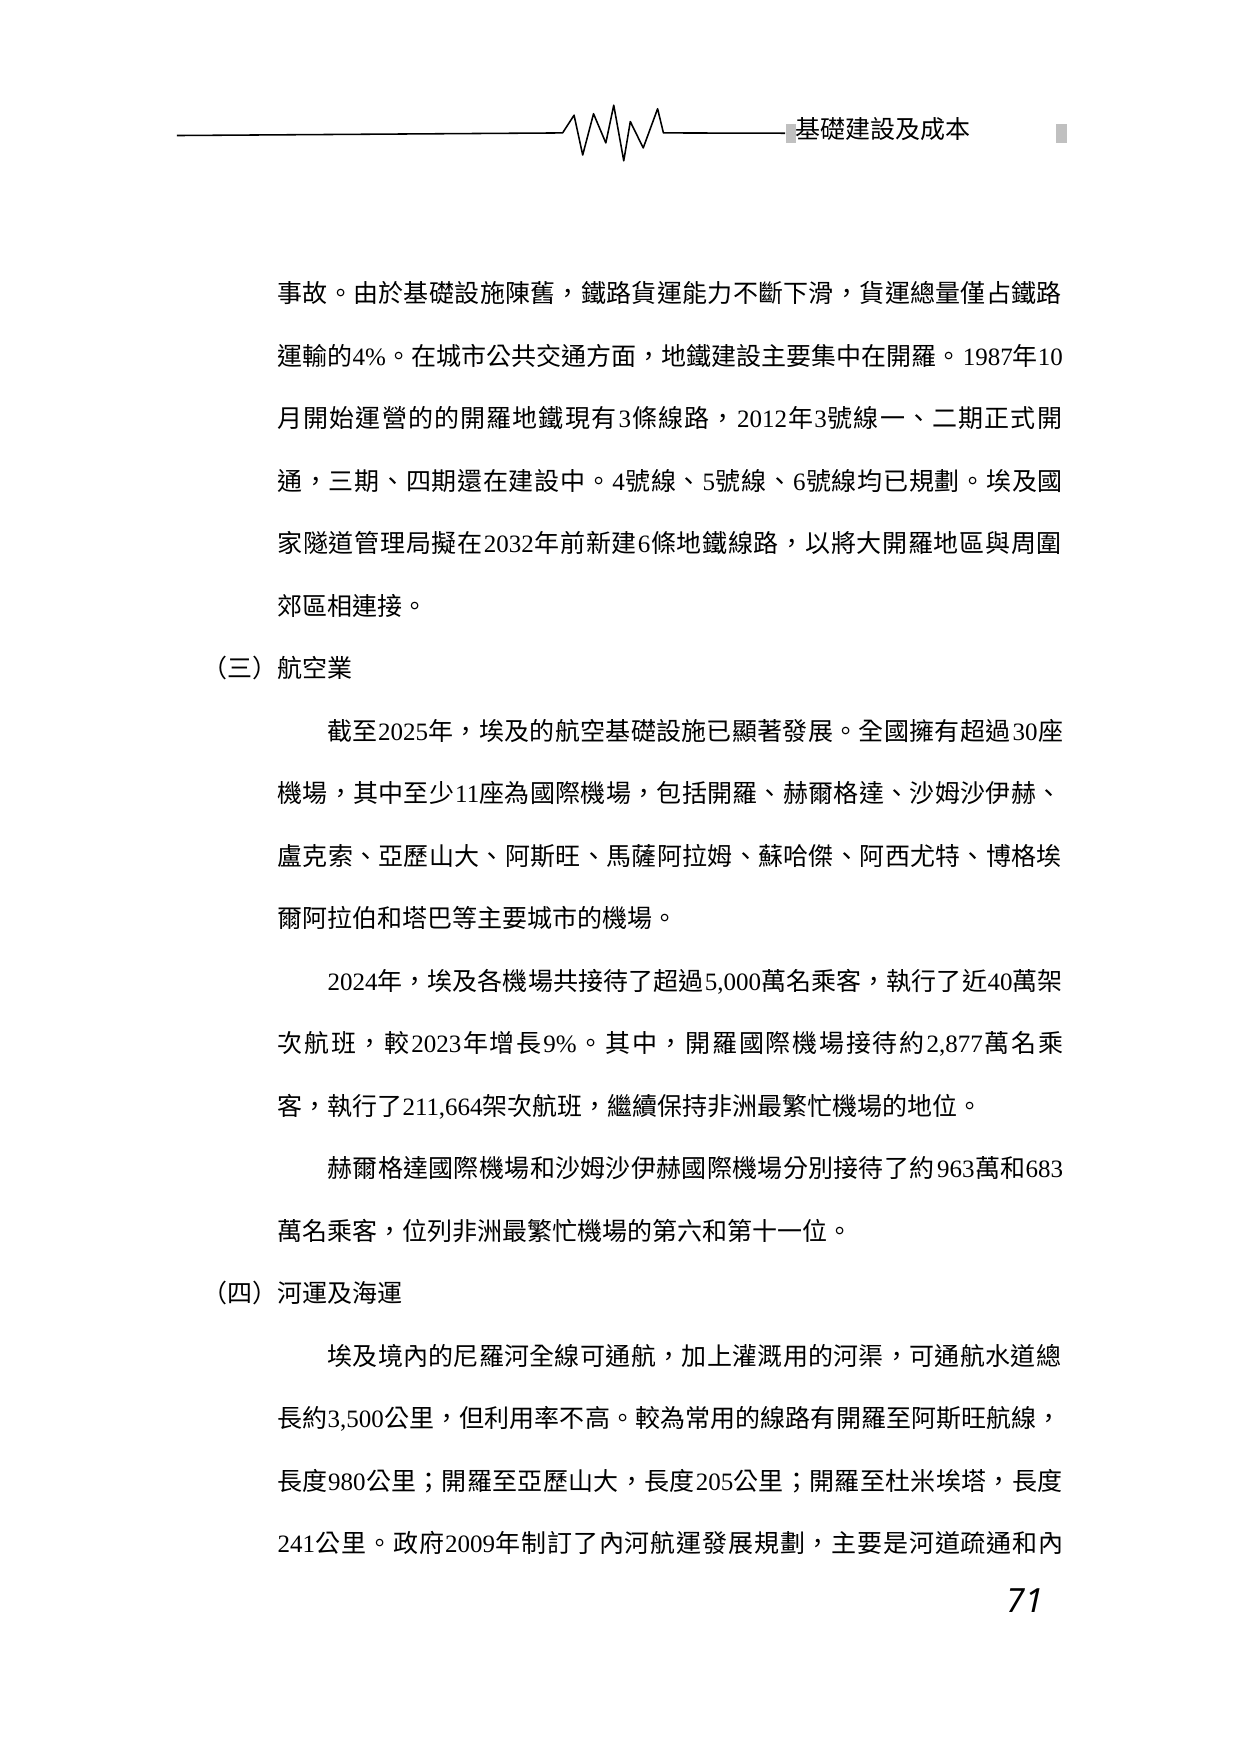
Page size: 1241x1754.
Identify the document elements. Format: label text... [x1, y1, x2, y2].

text 埃及境內的尼羅河全線可通航，加上灌溉用的河渠，可通航水道總長約3,500公里，但利用率不高。較為常用的線路有開羅至阿斯旺航線，長度980公里；開羅至亞歷山大，長度205公里；開羅至杜米埃塔，長度241公里。政府2009年制訂了內河航運發展規劃，主要是河道疏通和內 [277, 1313, 1063, 1563]
text 事故。由於基礎設施陳舊，鐵路貨運能力不斷下滑，貨運總量僅占鐵路運輸的4%。在城市公共交通方面，地鐵建設主要集中在開羅。1987年10月開始運營的的開羅地鐵現有3條線路，2012年3號線一、二期正式開通，三期、四期還在建設中。4號線、5號線、6號線均已規劃。埃及國家隧道管理局擬在2032年前新建6條地鐵線路，以將大開羅地區與周圍郊區相連接。 [277, 250, 1063, 625]
text （四）河運及海運 [202, 1250, 1063, 1313]
text （三）航空業 [202, 625, 1063, 688]
text 截至2025年，埃及的航空基礎設施已顯著發展。全國擁有超過30座機場，其中至少11座為國際機場，包括開羅、赫爾格達、沙姆沙伊赫、盧克索、亞歷山大、阿斯旺、馬薩阿拉姆、蘇哈傑、阿西尤特、博格埃爾阿拉伯和塔巴等主要城市的機場。 [277, 688, 1063, 938]
text 赫爾格達國際機場和沙姆沙伊赫國際機場分別接待了約963萬和683萬名乘客，位列非洲最繁忙機場的第六和第十一位。 [277, 1125, 1063, 1250]
text 2024年，埃及各機場共接待了超過5,000萬名乘客，執行了近40萬架次航班，較2023年增長9%。其中，開羅國際機場接待約2,877萬名乘客，執行了211,664架次航班，繼續保持非洲最繁忙機場的地位。 [277, 938, 1063, 1125]
